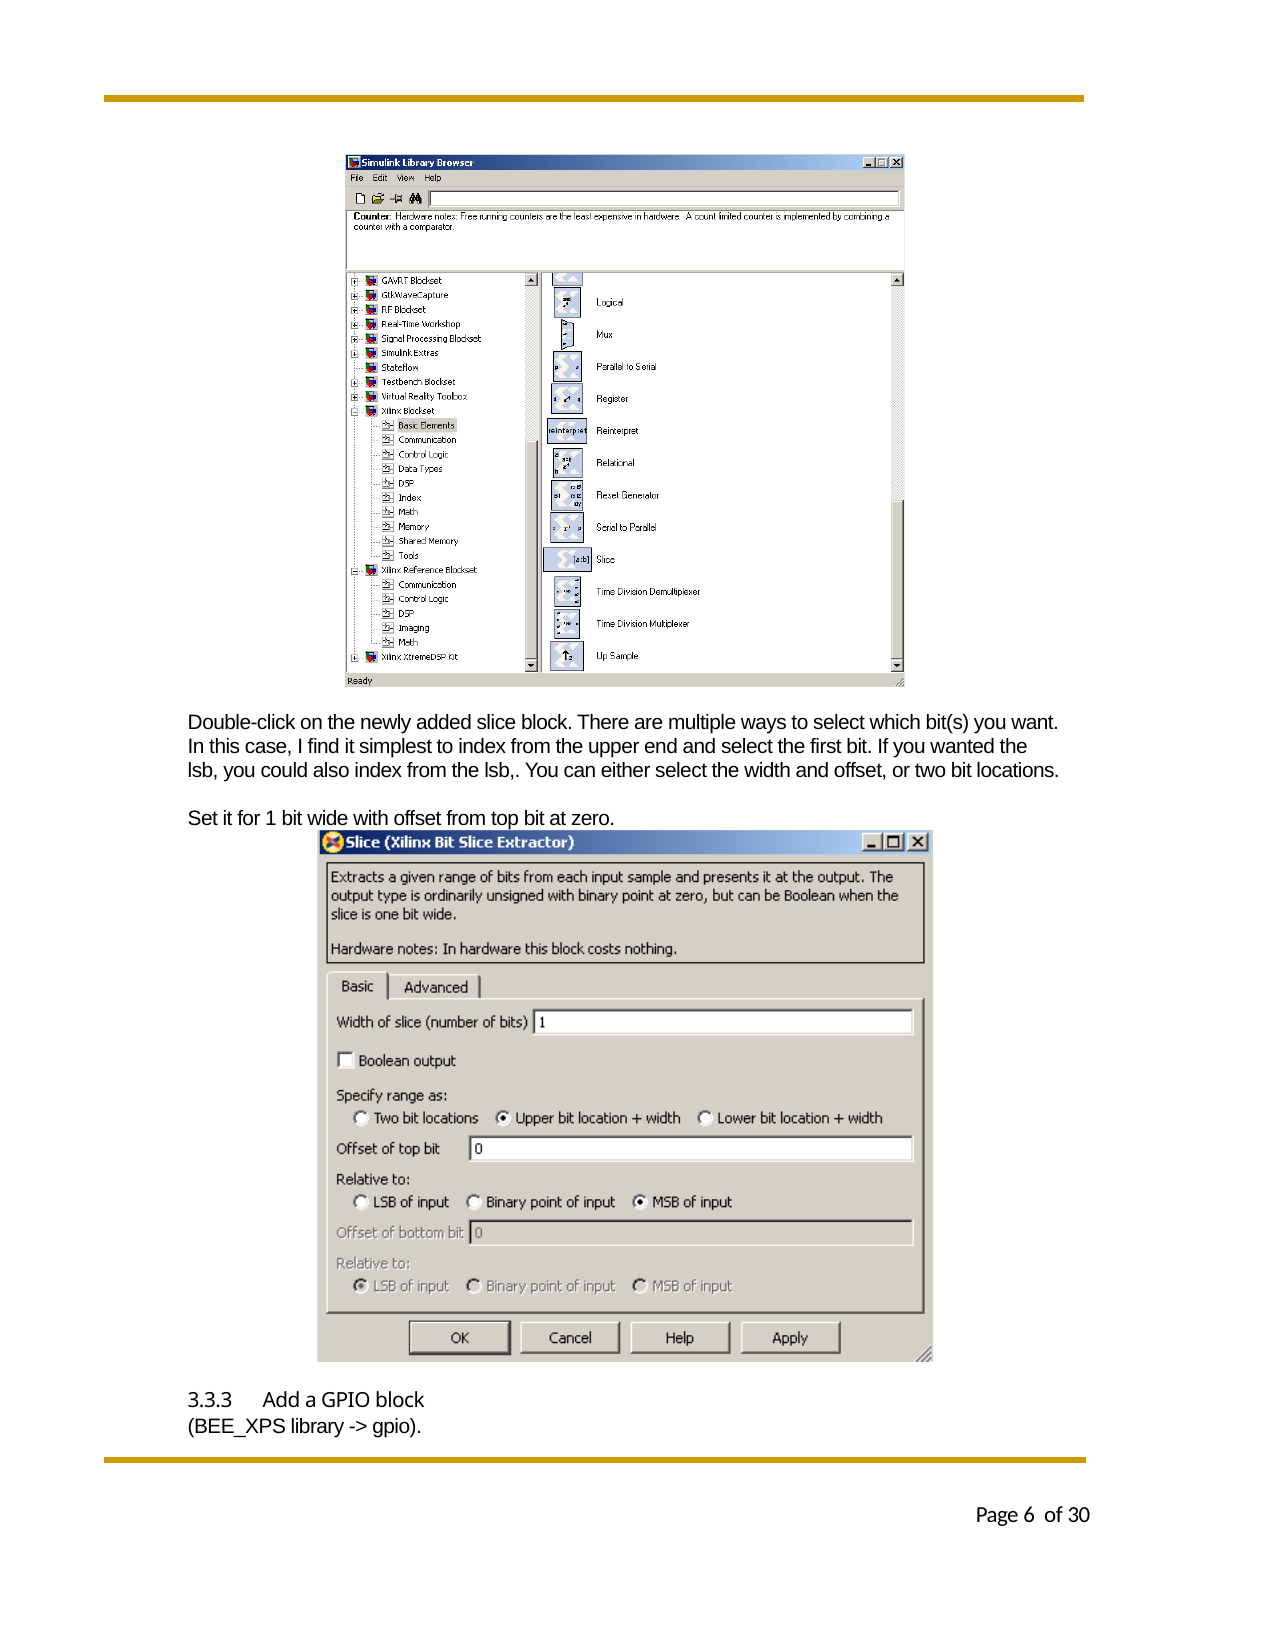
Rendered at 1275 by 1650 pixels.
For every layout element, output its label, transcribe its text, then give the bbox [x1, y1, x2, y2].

text (BEE_XPS library -> gpio). [187, 1414, 1062, 1438]
text Double-click on the newly added slice block. There are multiple ways to select which bit(s) you want. In this case, I find it simplest to index from the upper end and select the first bit. If you wanted the lsb, you could also index from the lsb,. You can either select the width and offset, or two bit locations. [187, 710, 1062, 782]
subtitle Add a GPIO block [187, 1385, 1062, 1414]
text Set it for 1 bit wide with offset from top bit at zero. [187, 806, 1062, 830]
